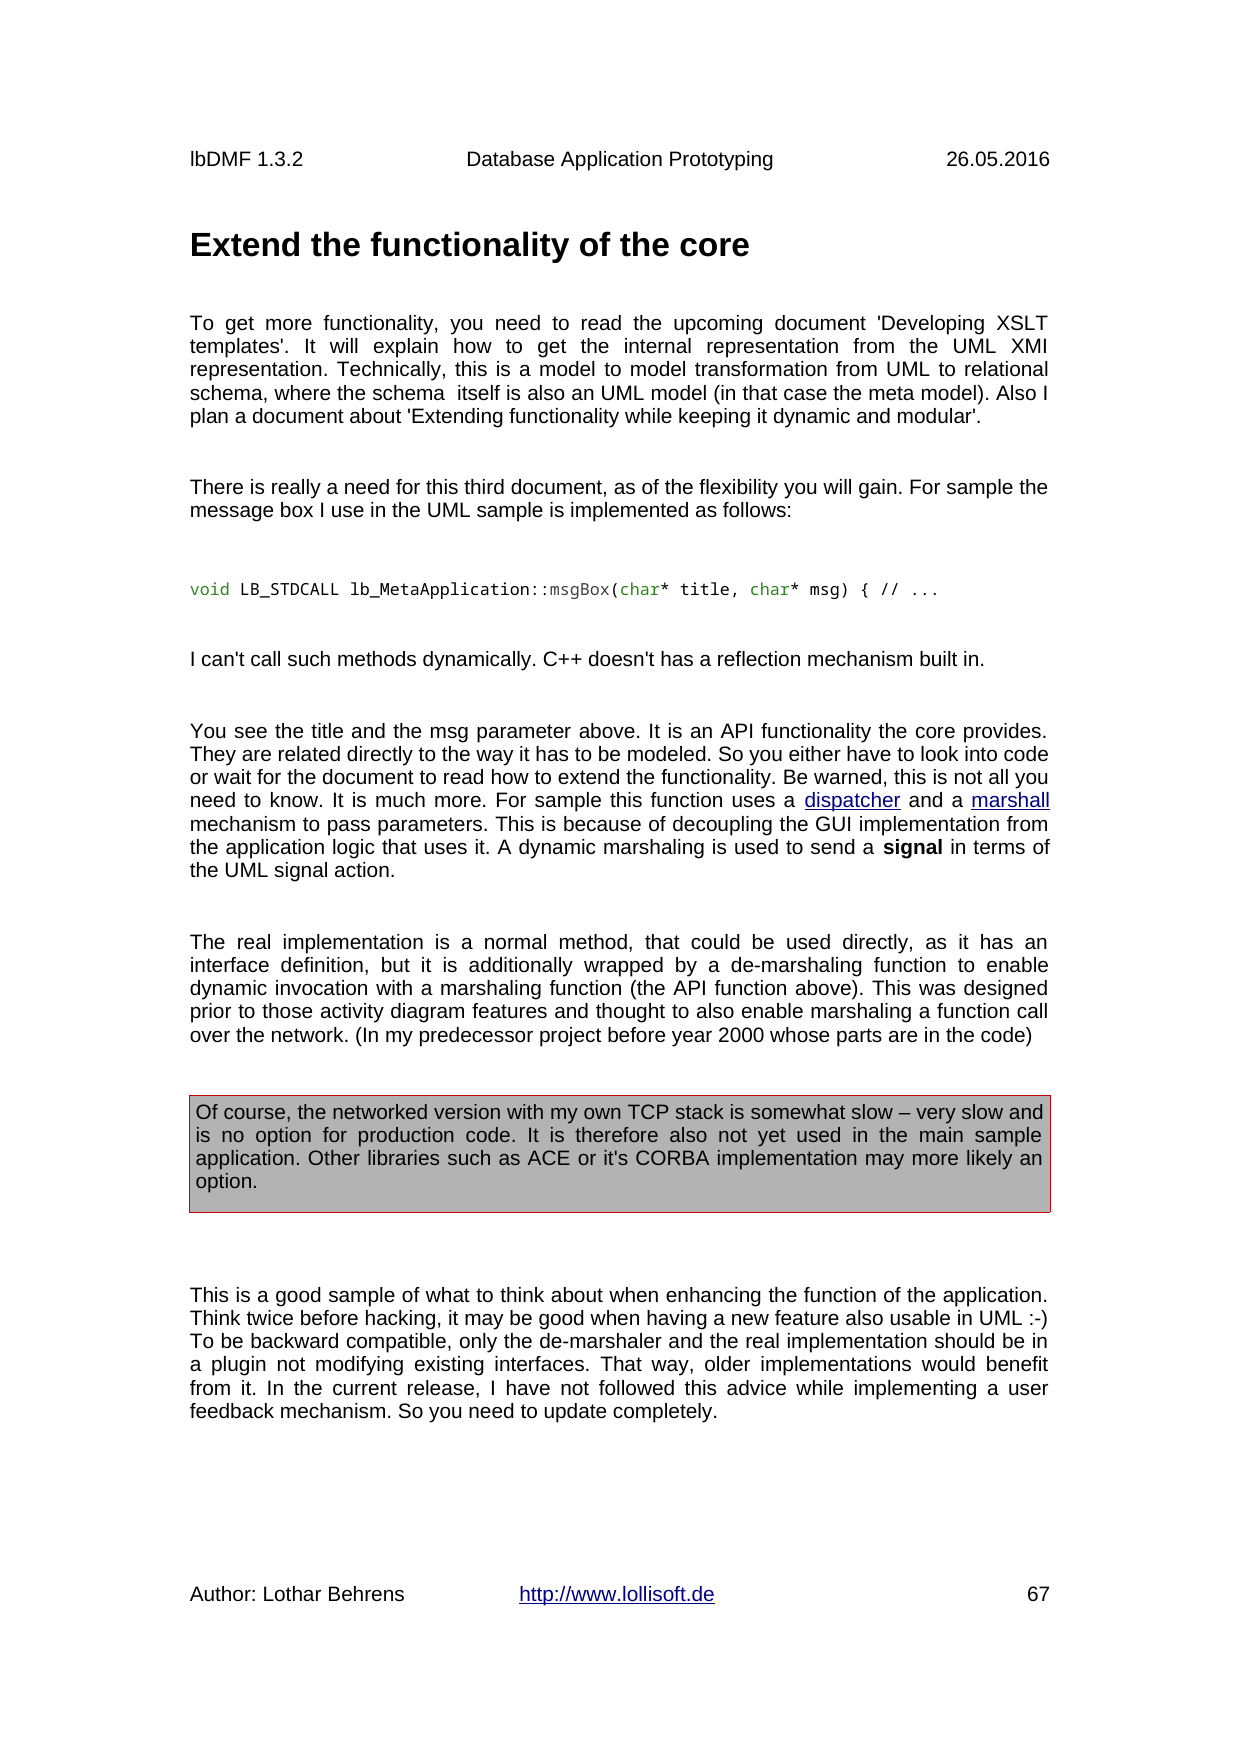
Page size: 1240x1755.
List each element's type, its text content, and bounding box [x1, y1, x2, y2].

text There is really a need for this third document, as of the flexibility you will gain. For sample the message box I use in the UML sample is implemented as follows: [189, 476, 1050, 522]
subtitle Extend the functionality of the core [189, 226, 1050, 263]
text This is a good sample of what to think about when enhancing the function of the application. Think twice before hacking, it may be good when having a new feature also usable in UML :-) To be backward compatible, only the de-marshaler and the real implementation should be in a plugin not modifying existing interfaces. That way, older implementations would benefit from it. In the current release, I have not followed this advice while implementing a user feedback mechanism. So you need to update completely. [189, 1283, 1050, 1422]
text void LB_STDCALL lb_MetaApplication::msgBox(char* title, char* msg) { // ... [189, 577, 1050, 600]
table_header Of course, the networked version with my own TCP stack is somewhat slow – very slow and is no option for production code. It is therefore also not yet used in the main sample application. Other libraries such as ACE or it's CORBA implementation may more likely an option. [190, 1096, 1050, 1212]
text To get more functionality, you need to read the upcoming document 'Developing XSLT templates'. It will explain how to get the internal representation from the UML XMI representation. Technically, this is a model to model transformation from UML to relational schema, where the schema itself is also an UML model (in that case the meta model). Also I plan a document about 'Extending functionality while keeping it dynamic and modular'. [189, 311, 1050, 427]
text The real implementation is a normal method, that could be used directly, as it has an interface definition, but it is additionally wrapped by a de-marshaling function to enable dynamic invocation with a marshaling function (the API function above). This was designed prior to those activity diagram features and thought to also enable marshaling a function call over the network. (In my predecessor project before year 2000 whose parts are in the code) [189, 930, 1050, 1046]
text I can't call such methods dynamically. C++ doesn't has a reflection mechanism built in. [189, 648, 1050, 671]
text You see the title and the msg parameter above. It is an API functionality the core provides. They are related directly to the way it has to be modeled. So you either have to look into code or wait for the document to read how to extend the functionality. Be warned, this is not all you need to know. It is much more. For sample this function uses a dispatcher and a marshall mechanism to pass parameters. This is because of decoupling the GUI implementation from the application logic that uses it. A dynamic marshaling is used to send a signal in terms of the UML signal action. [189, 719, 1050, 882]
